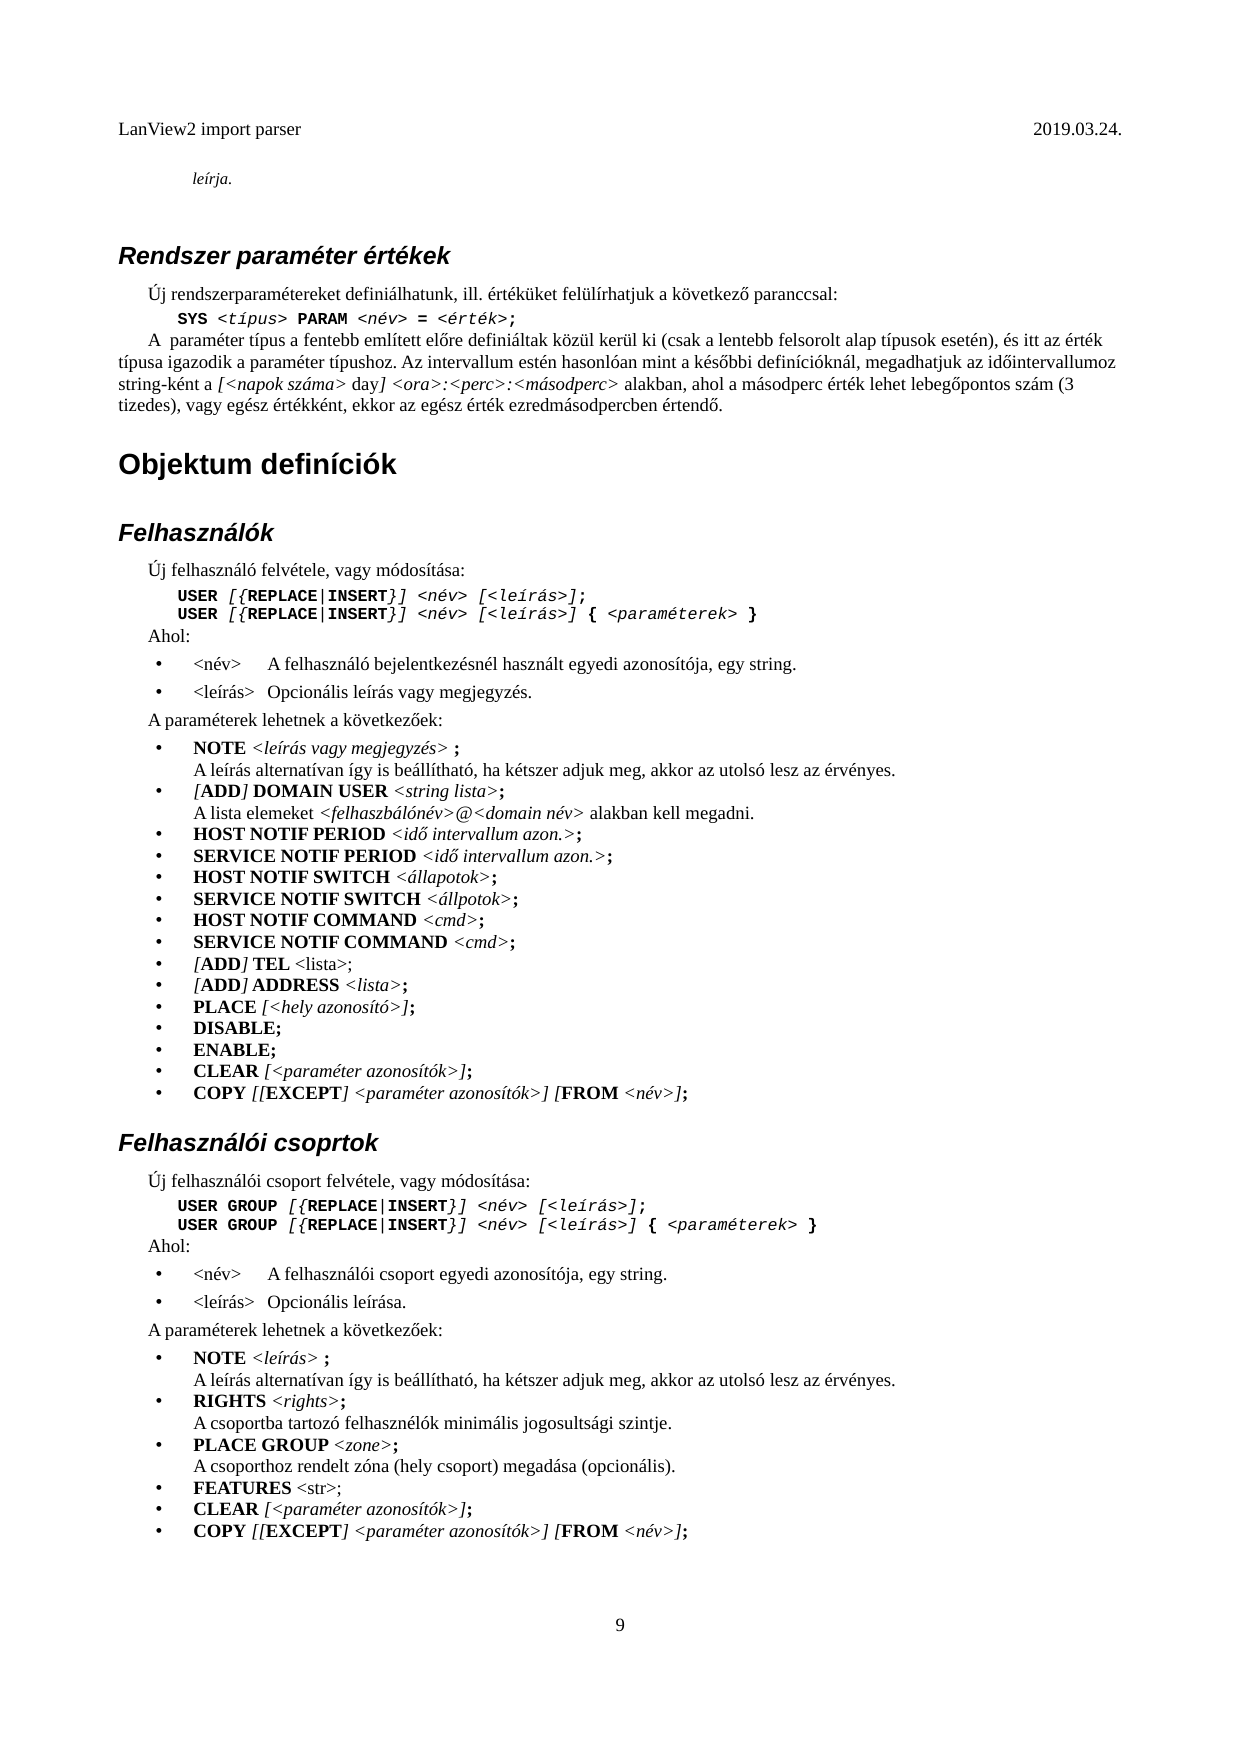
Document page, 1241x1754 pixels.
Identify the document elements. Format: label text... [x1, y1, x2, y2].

text USER GROUP [{REPLACE|INSERT}] <név> [<leírás>] { <paraméterek> } [177, 1216, 1122, 1235]
list RIGHTS <rights>; A csoportba tartozó felhasznélók minimális jogosultsági szintje. [156, 1390, 1122, 1433]
text Új felhasználói csoport felvétele, vagy módosítása: [118, 1169, 1122, 1191]
text Új felhasználó felvétele, vagy módosítása: [118, 559, 1122, 581]
list <leírás> Opcionális leírása. [156, 1291, 1122, 1313]
list [ADD] DOMAIN USER <string lista>; A lista elemeket <felhaszbálónév>@<domain név> alakban kell megadni. [156, 780, 1122, 823]
subtitle Rendszer paraméter értékek [118, 241, 1122, 270]
text USER [{REPLACE|INSERT}] <név> [<leírás>] { <paraméterek> } [177, 606, 1122, 625]
subtitle Objektum definíciók [118, 447, 1122, 481]
list NOTE <leírás vagy megjegyzés> ; A leírás alternatívan így is beállítható, ha kétszer adjuk meg, akkor az utolsó lesz az érvényes. [156, 737, 1122, 780]
subtitle Felhasználók [118, 518, 1122, 547]
text A paraméter típus a fentebb említett előre definiáltak közül kerül ki (csak a lentebb felsorolt alap típusok esetén), és itt az érték típusa igazodik a paraméter típushoz. Az intervallum estén hasonlóan mint a későbbi definícióknál, megadhatjuk az időintervallumoz string-ként a [<napok száma> day] <ora>:<perc>:<másodperc> alakban, ahol a másodperc érték lehet lebegőpontos szám (3 tizedes), vagy egész értékként, ekkor az egész érték ezredmásodpercben értendő. [118, 329, 1122, 416]
list <leírás> Opcionális leírás vagy megjegyzés. [156, 681, 1122, 702]
list <név> A felhasználói csoport egyedi azonosítója, egy string. [156, 1263, 1122, 1285]
text A paraméterek lehetnek a következőek: [118, 709, 1122, 730]
text USER GROUP [{REPLACE|INSERT}] <név> [<leírás>]; [177, 1197, 1122, 1216]
list <név> A felhasználó bejelentkezésnél használt egyedi azonosítója, egy string. [156, 653, 1122, 674]
text SYS <típus> PARAM <név> = <érték>; [177, 310, 1122, 329]
text Ahol: [118, 1235, 1122, 1257]
list PLACE [<hely azonosító>]; [156, 996, 1122, 1017]
list HOST NOTIF SWITCH <állapotok>; [156, 866, 1122, 888]
list [ADD] TEL <lista>; [156, 952, 1122, 974]
text Új rendszerparamétereket definiálhatunk, ill. értéküket felülírhatjuk a következő paranccsal: [118, 282, 1122, 304]
subtitle Felhasználói csoprtok [118, 1128, 1122, 1157]
text Ahol: [118, 625, 1122, 646]
list COPY [[EXCEPT] <paraméter azonosítók>] [FROM <név>]; [156, 1520, 1122, 1541]
list CLEAR [<paraméter azonosítók>]; [156, 1060, 1122, 1082]
list PLACE GROUP <zone>; A csoporthoz rendelt zóna (hely csoport) megadása (opcionális). [156, 1433, 1122, 1477]
list HOST NOTIF COMMAND <cmd>; [156, 909, 1122, 931]
list FEATURES <str>; [156, 1477, 1122, 1498]
list HOST NOTIF PERIOD <idő intervallum azon.>; [156, 823, 1122, 845]
list SERVICE NOTIF PERIOD <idő intervallum azon.>; [156, 845, 1122, 866]
text A paraméterek lehetnek a következőek: [118, 1319, 1122, 1341]
list DISABLE; [156, 1017, 1122, 1039]
list CLEAR [<paraméter azonosítók>]; [156, 1498, 1122, 1520]
list SERVICE NOTIF SWITCH <állpotok>; [156, 888, 1122, 909]
list ENABLE; [156, 1039, 1122, 1060]
list COPY [[EXCEPT] <paraméter azonosítók>] [FROM <név>]; [156, 1082, 1122, 1103]
list NOTE <leírás> ; A leírás alternatívan így is beállítható, ha kétszer adjuk meg, akkor az utolsó lesz az érvényes. [156, 1347, 1122, 1390]
text USER [{REPLACE|INSERT}] <név> [<leírás>]; [177, 587, 1122, 606]
text leírja. [192, 169, 1122, 188]
list [ADD] ADDRESS <lista>; [156, 974, 1122, 996]
list SERVICE NOTIF COMMAND <cmd>; [156, 931, 1122, 952]
